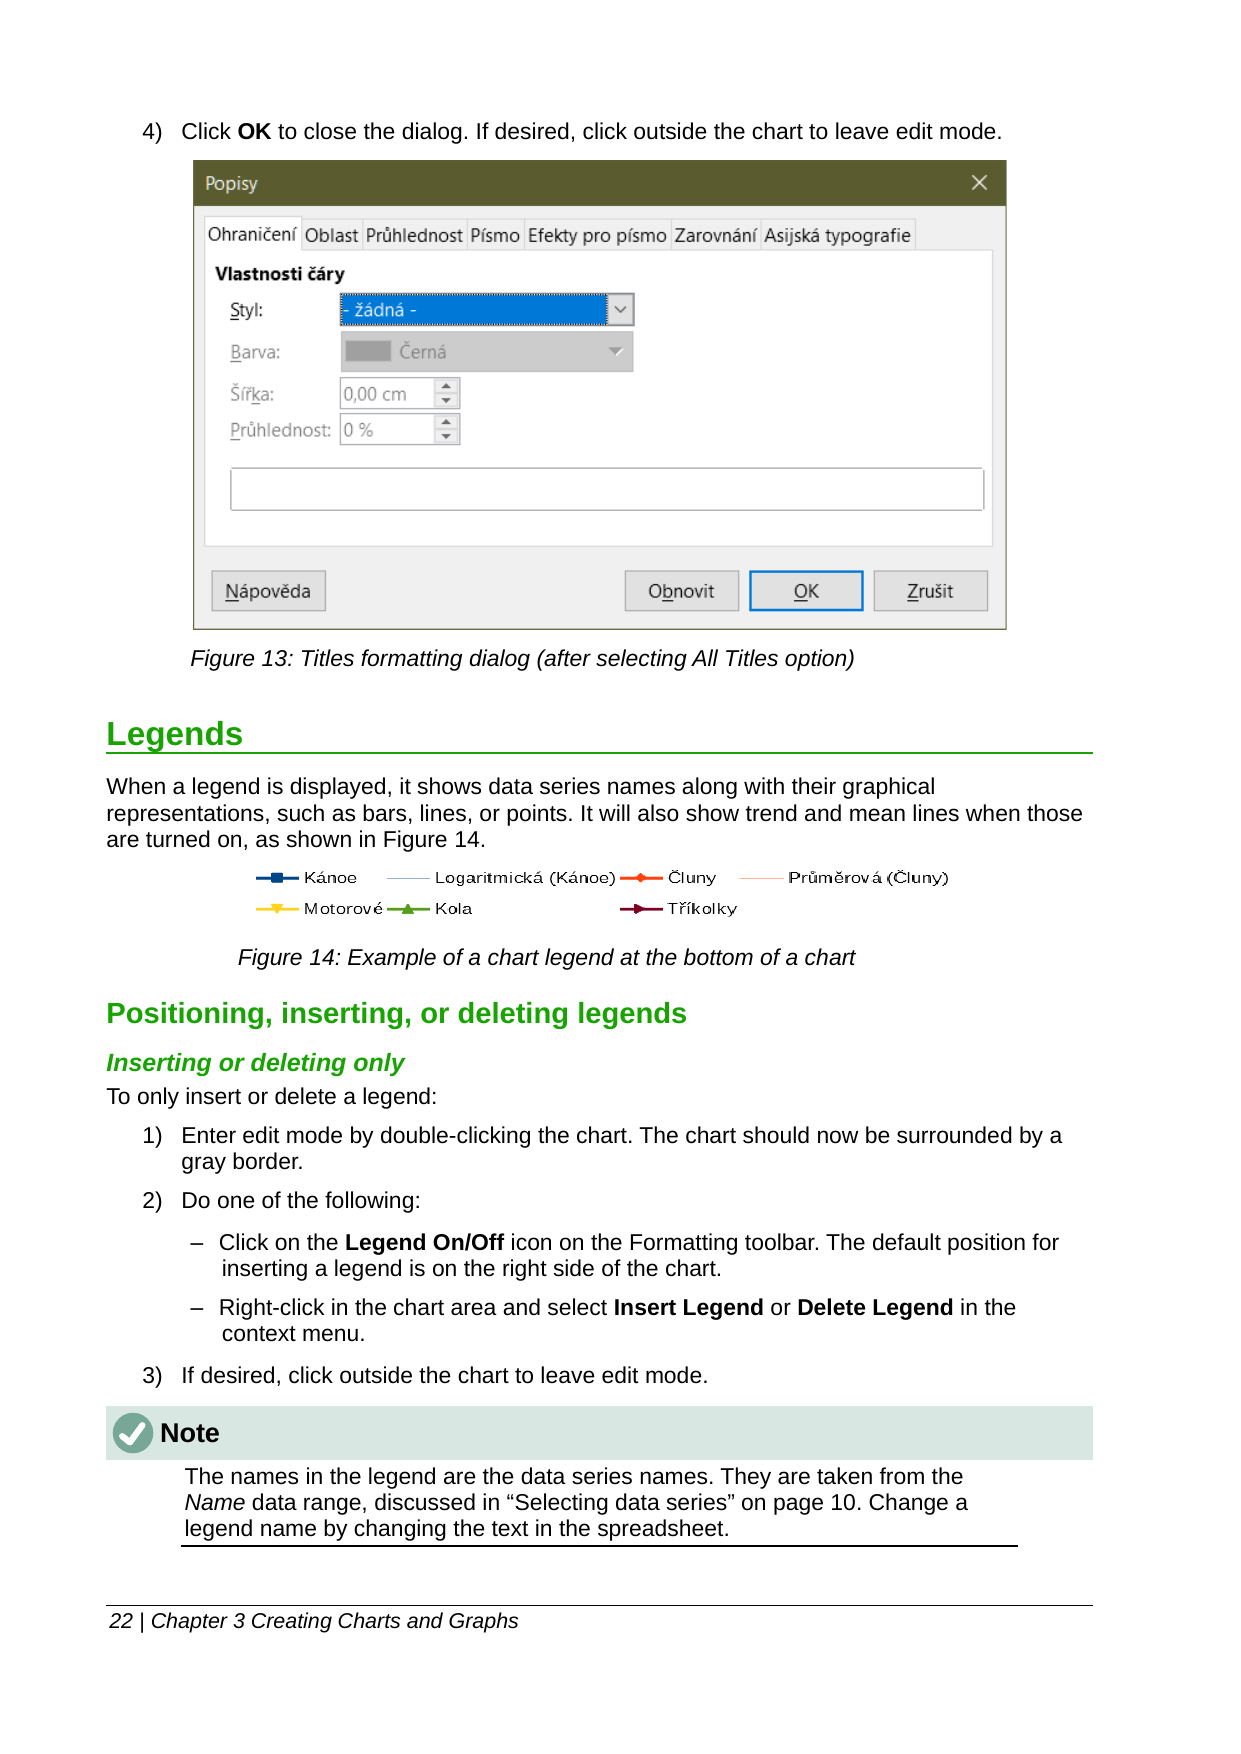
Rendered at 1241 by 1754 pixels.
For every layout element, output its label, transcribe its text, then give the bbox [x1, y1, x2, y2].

picture [237, 864, 962, 932]
list Click on the Legend On/Off icon on the Formatting toolbar. The default position for inserting a legend is on the right side of the chart. [187, 1226, 1093, 1282]
text Figure 13: Titles formatting dialog (after selecting All Titles option) [190, 645, 1009, 671]
subtitle Inserting or deleting only [106, 1048, 1093, 1077]
text Figure 14: Example of a chart legend at the bottom of a chart [238, 944, 961, 971]
text The names in the legend are the data series names. They are taken from the Name data range, discussed in “Selecting data series” on page 10. Change a legend name by changing the text in the spreadsheet. [181, 1460, 1018, 1545]
picture [193, 160, 1007, 630]
subtitle Positioning, inserting, or deleting legends [106, 996, 1093, 1029]
subtitle Note [106, 1406, 1093, 1460]
list To only insert or delete a legend: [106, 1083, 1093, 1109]
list Right-click in the chart area and select Insert Legend or Delete Legend in the context menu. [187, 1291, 1093, 1350]
list If desired, click outside the chart to leave edit mode. [162, 1362, 1093, 1388]
list Do one of the following: [162, 1187, 1093, 1213]
list Enter edit mode by double-clicking the chart. The chart should now be surrounded by a gray border. [162, 1122, 1093, 1174]
subtitle Legends [106, 714, 1093, 752]
list Click OK to close the dialog. If desired, click outside the chart to leave edit mode. [162, 118, 1093, 144]
text When a legend is displayed, it shows data series names along with their graphical representations, such as bars, lines, or points. It will also show trend and mean lines when those are turned on, as shown in Figure 14. [106, 773, 1093, 852]
